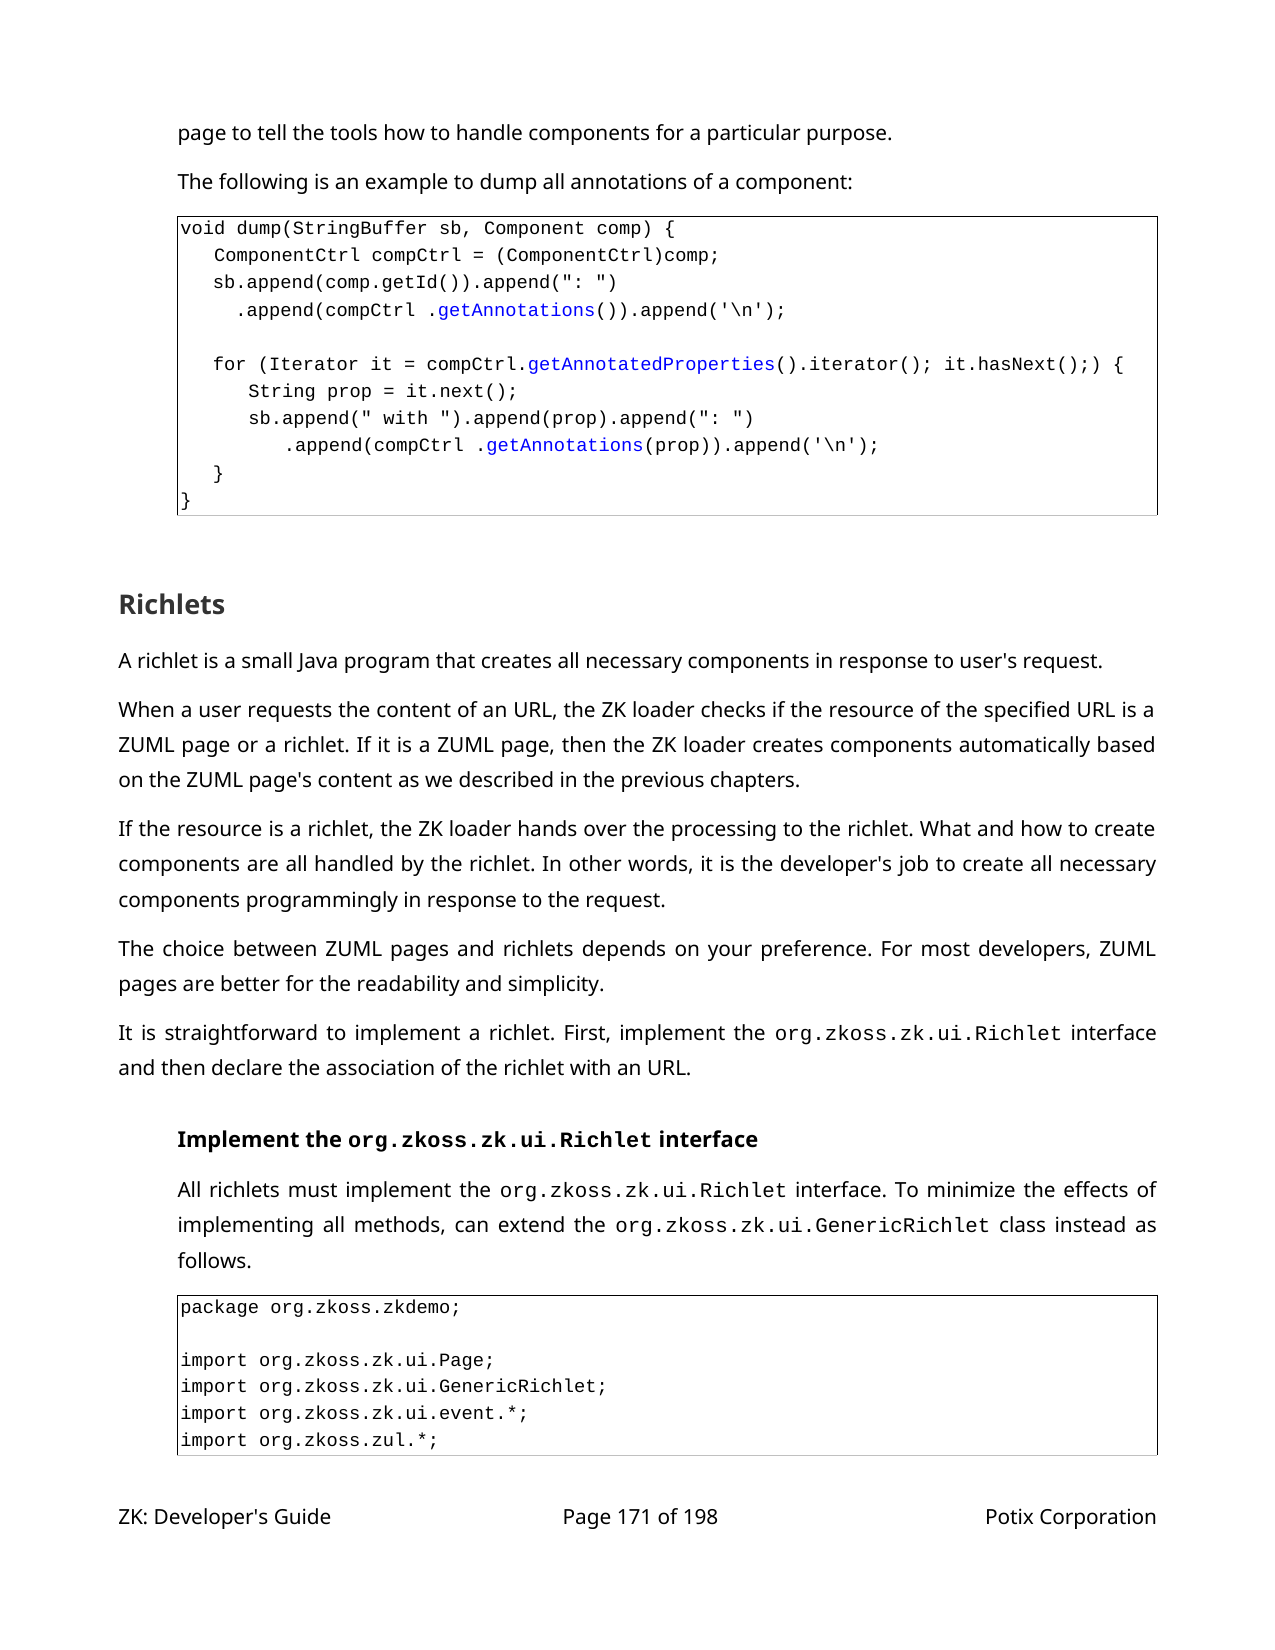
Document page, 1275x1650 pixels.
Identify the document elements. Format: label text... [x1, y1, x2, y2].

text void dump(StringBuffer sb, Component comp) { [178, 217, 1157, 240]
text If the resource is a richlet, the ZK loader hands over the processing to the richlet. What and how to create components are all handled by the richlet. In other words, it is the developer's job to create all necessary components programmingly in response to the request. [118, 814, 1157, 913]
text .append(compCtrl .getAnnotations(prop)).append('\n'); [178, 433, 1157, 458]
text sb.append(" with ").append(prop).append(": ") [178, 406, 1157, 430]
text .append(compCtrl .getAnnotations()).append('\n'); [178, 297, 1157, 322]
text When a user requests the content of an URL, the ZK loader checks if the resource of the specified URL is a ZUML page or a richlet. If it is a ZUML page, then the ZK loader creates components automatically based on the ZUML page's content as we described in the previous chapters. [118, 695, 1157, 794]
text for (Iterator it = compCtrl.getAnnotatedProperties().iterator(); it.hasNext();) { [178, 352, 1157, 376]
text All richlets must implement the org.zkoss.zk.ui.Richlet interface. To minimize the effects of implementing all methods, can extend the org.zkoss.zk.ui.GenericRichlet class instead as follows. [177, 1175, 1157, 1274]
text sb.append(comp.getId()).append(": ") [178, 270, 1157, 294]
subtitle Implement the org.zkoss.zk.ui.Richlet interface [177, 1124, 1157, 1154]
text } [178, 488, 1157, 515]
text ComponentCtrl compCtrl = (ComponentCtrl)comp; [178, 243, 1157, 267]
text The following is an example to dump all annotations of a component: [177, 167, 1157, 195]
text String prop = it.next(); [178, 379, 1157, 403]
text page to tell the tools how to handle components for a particular purpose. [177, 118, 1157, 146]
text A richlet is a small Java program that creates all necessary components in response to user's request. [118, 646, 1157, 674]
text package org.zkoss.zkdemo; import org.zkoss.zk.ui.Page; import org.zkoss.zk.ui.GenericRichlet; import org.zkoss.zk.ui.event.*; import org.zkoss.zul.*; [178, 1296, 1157, 1455]
subtitle Richlets [118, 586, 1157, 623]
text It is straightforward to implement a richlet. First, implement the org.zkoss.zk.ui.Richlet interface and then declare the association of the richlet with an URL. [118, 1018, 1157, 1081]
text The choice between ZUML pages and richlets depends on your preference. For most developers, ZUML pages are better for the readability and simplicity. [118, 934, 1157, 997]
text } [178, 461, 1157, 485]
